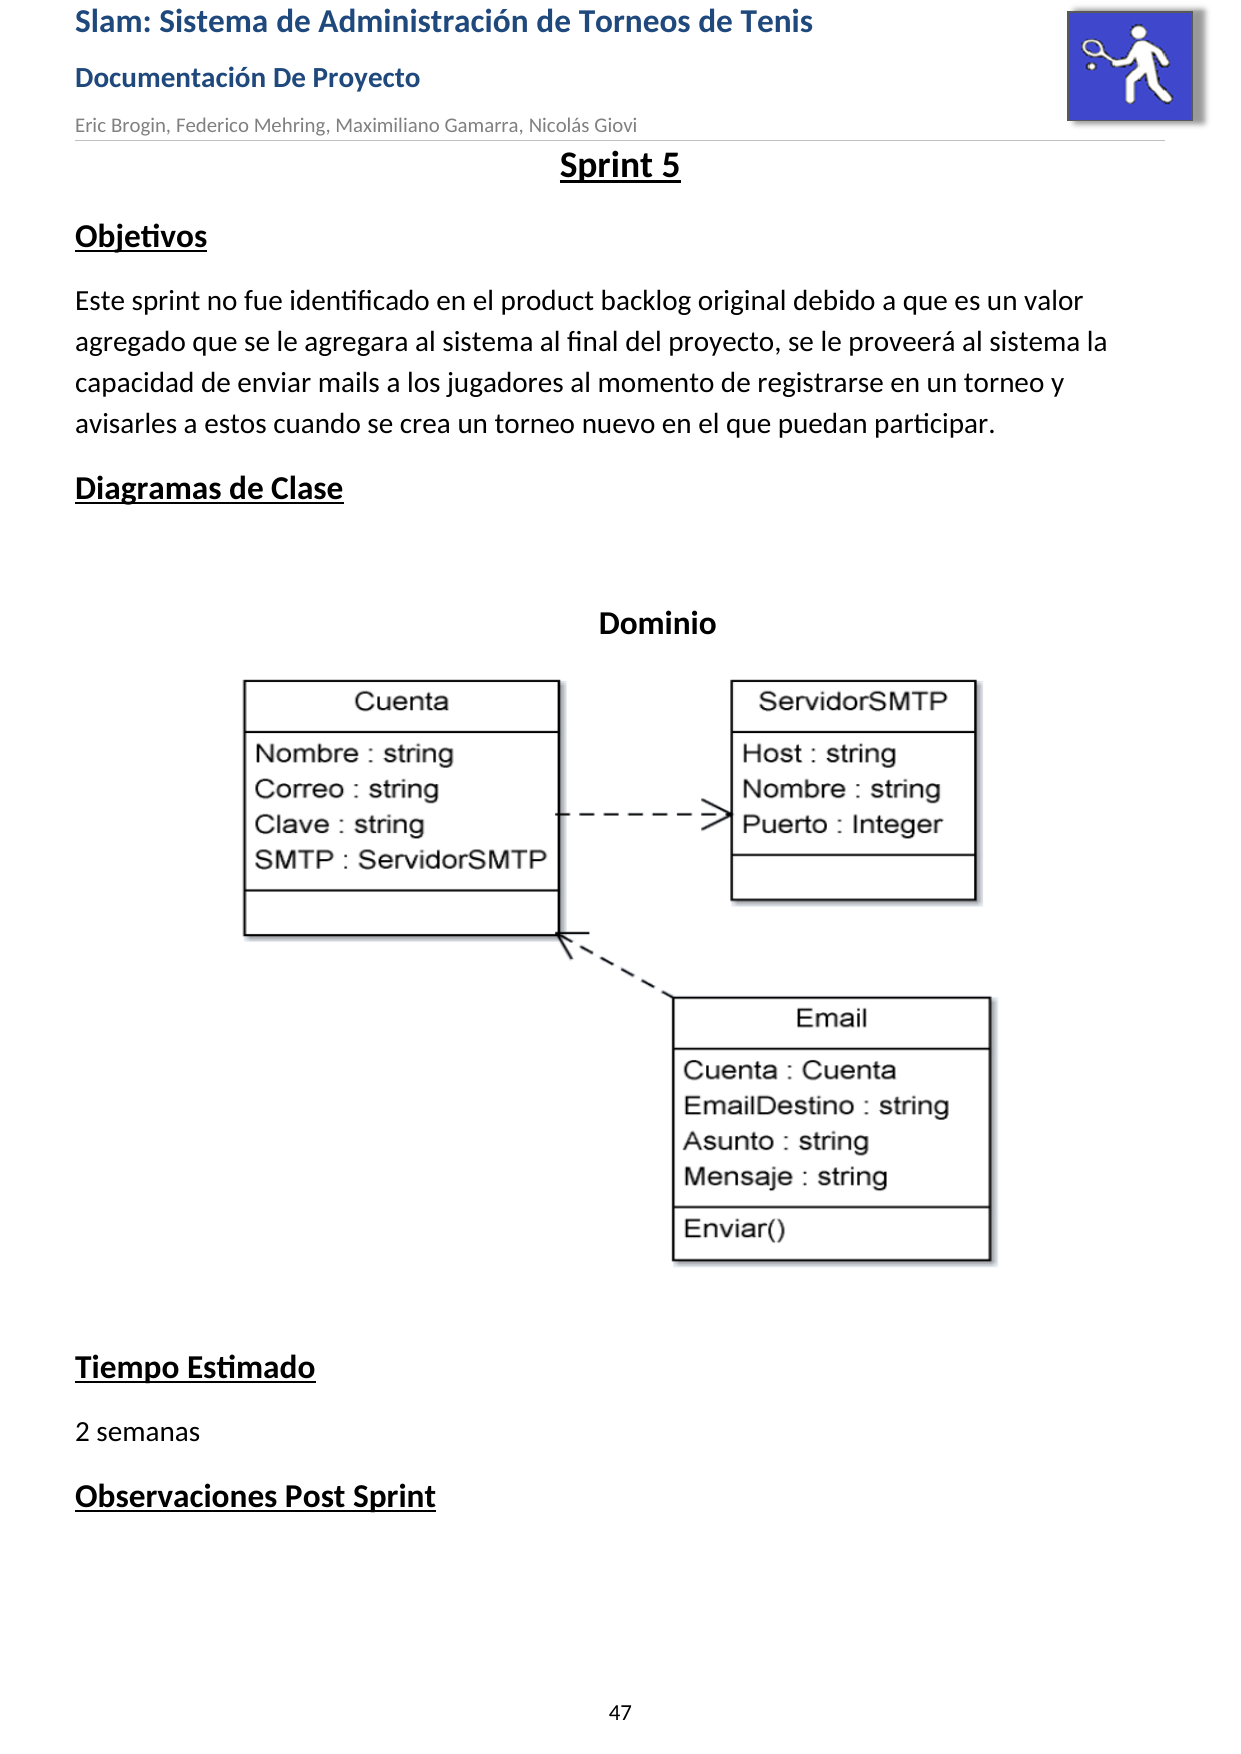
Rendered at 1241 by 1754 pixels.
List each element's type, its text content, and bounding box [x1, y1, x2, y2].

text Observaciones Post Sprint [75, 1475, 1165, 1516]
text Dominio [75, 602, 1165, 643]
text Sprint 5 [75, 141, 1165, 187]
picture [1065, 1, 1214, 131]
text Diagramas de Clase [75, 467, 1165, 508]
text Tiempo Estimado [75, 1346, 1165, 1387]
text Este sprint no fue identificado en el product backlog original debido a que es un valor agregado que se le agregara al sistema al final del proyecto, se le proveerá al sistema la capacidad de enviar mails a los jugadores al momento de registrarse en un torneo y avisarles a estos cuando se crea un torneo nuevo en el que puedan participar. [75, 282, 1165, 441]
text 2 semanas [75, 1413, 1165, 1449]
text Objetivos [75, 215, 1165, 256]
picture [234, 669, 1006, 1274]
